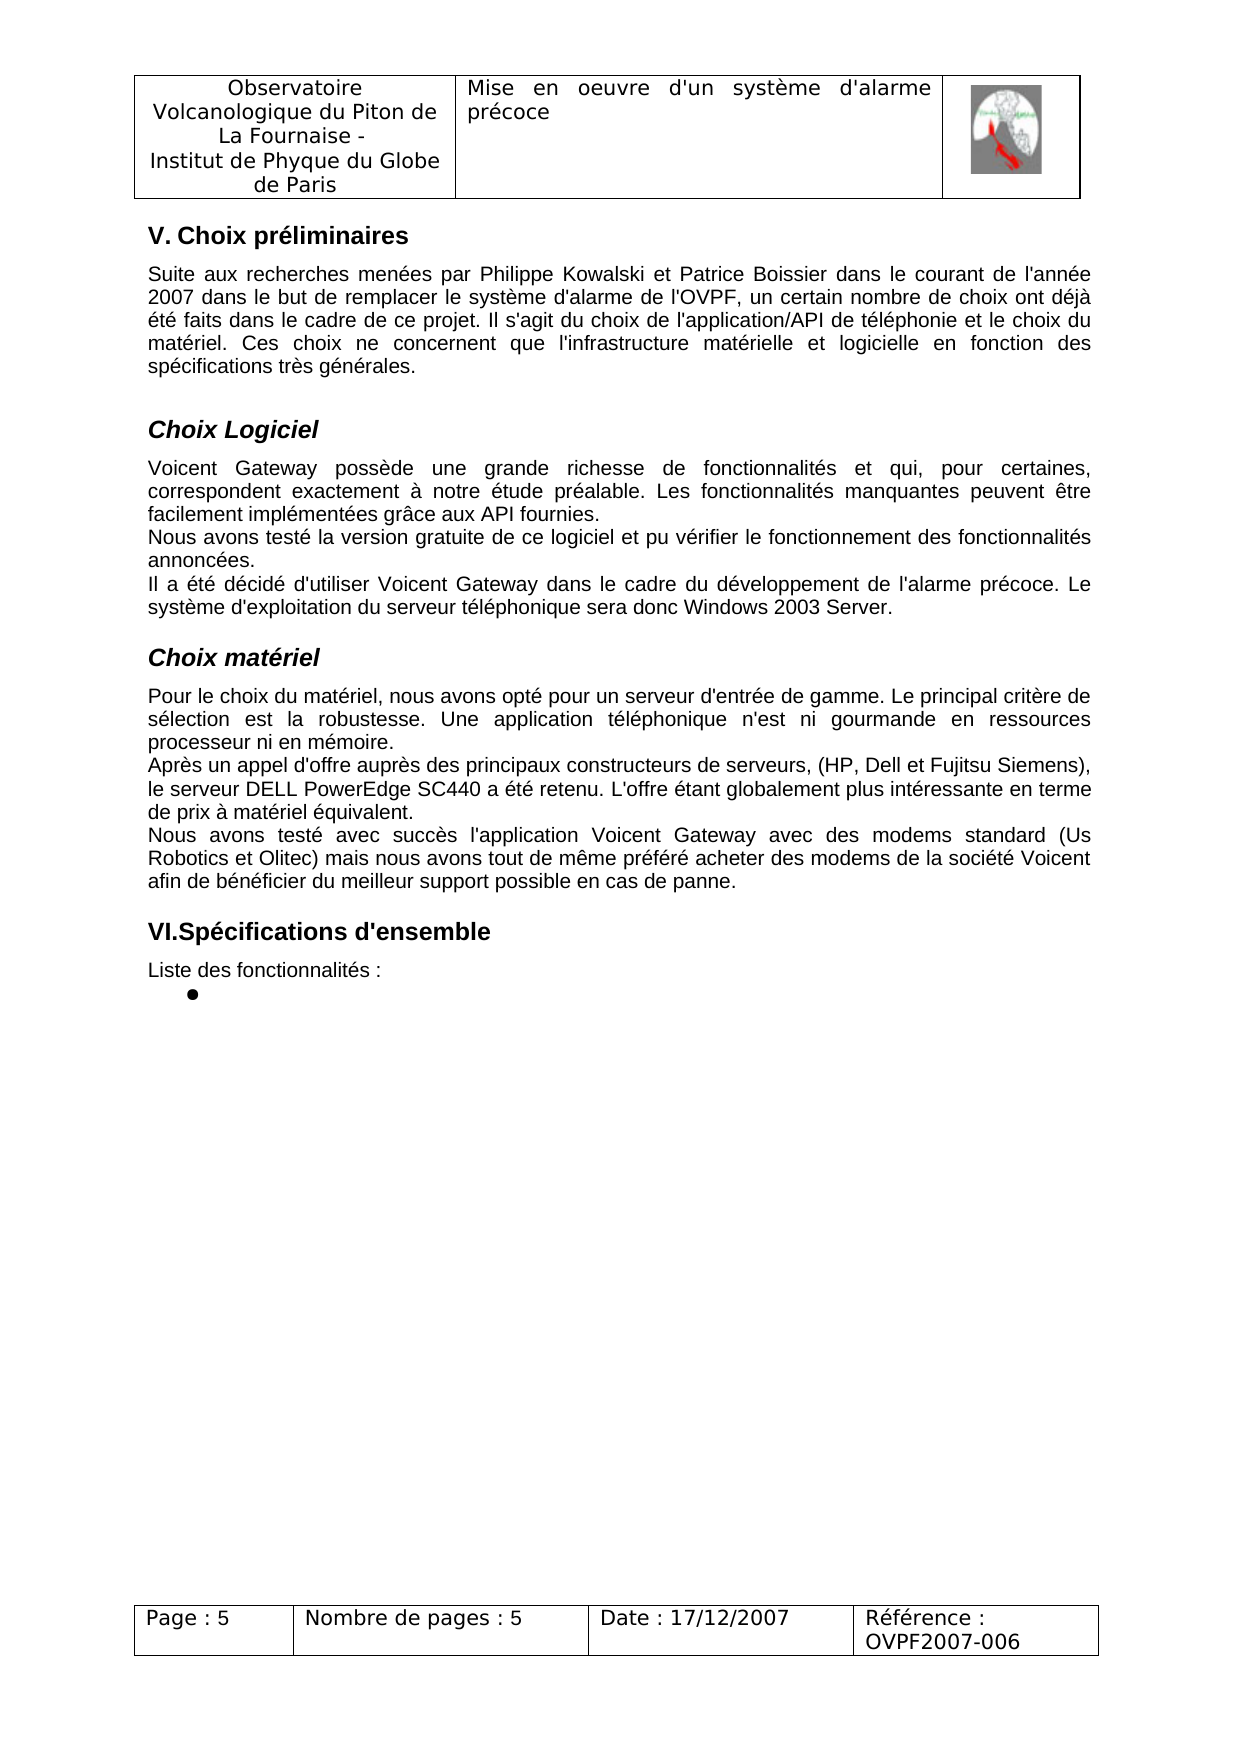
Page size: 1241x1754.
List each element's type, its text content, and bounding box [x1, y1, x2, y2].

text Liste des fonctionnalités : [148, 959, 1092, 982]
subtitle Choix préliminaires [148, 222, 1092, 249]
text Nous avons testé la version gratuite de ce logiciel et pu vérifier le fonctionnement des fonctionnalités annoncées. [148, 526, 1092, 572]
text Suite aux recherches menées par Philippe Kowalski et Patrice Boissier dans le courant de l'année 2007 dans le but de remplacer le système d'alarme de l'OVPF, un certain nombre de choix ont déjà été faits dans le cadre de ce projet. Il s'agit du choix de l'application/API de téléphonie et le choix du matériel. Ces choix ne concernent que l'infrastructure matérielle et logicielle en fonction des spécifications très générales. [148, 262, 1092, 378]
picture [970, 85, 1042, 174]
text Il a été décidé d'utiliser Voicent Gateway dans le cadre du développement de l'alarme précoce. Le système d'exploitation du serveur téléphonique sera donc Windows 2003 Server. [148, 572, 1092, 619]
subtitle Spécifications d'ensemble [148, 918, 1092, 946]
subtitle Choix matériel [148, 644, 1092, 672]
text Voicent Gateway possède une grande richesse de fonctionnalités et qui, pour certaines, correspondent exactement à notre étude préalable. Les fonctionnalités manquantes peuvent être facilement implémentées grâce aux API fournies. [148, 456, 1092, 526]
subtitle Choix Logiciel [148, 416, 1092, 444]
text Pour le choix du matériel, nous avons opté pour un serveur d'entrée de gamme. Le principal critère de sélection est la robustesse. Une application téléphonique n'est ni gourmande en ressources processeur ni en mémoire. [148, 684, 1092, 754]
text Après un appel d'offre auprès des principaux constructeurs de serveurs, (HP, Dell et Fujitsu Siemens), le serveur DELL PowerEdge SC440 a été retenu. L'offre étant globalement plus intéressante en terme de prix à matériel équivalent. [148, 754, 1092, 823]
text Nous avons testé avec succès l'application Voicent Gateway avec des modems standard (Us Robotics et Olitec) mais nous avons tout de même préféré acheter des modems de la société Voicent afin de bénéficier du meilleur support possible en cas de panne. [148, 823, 1092, 893]
